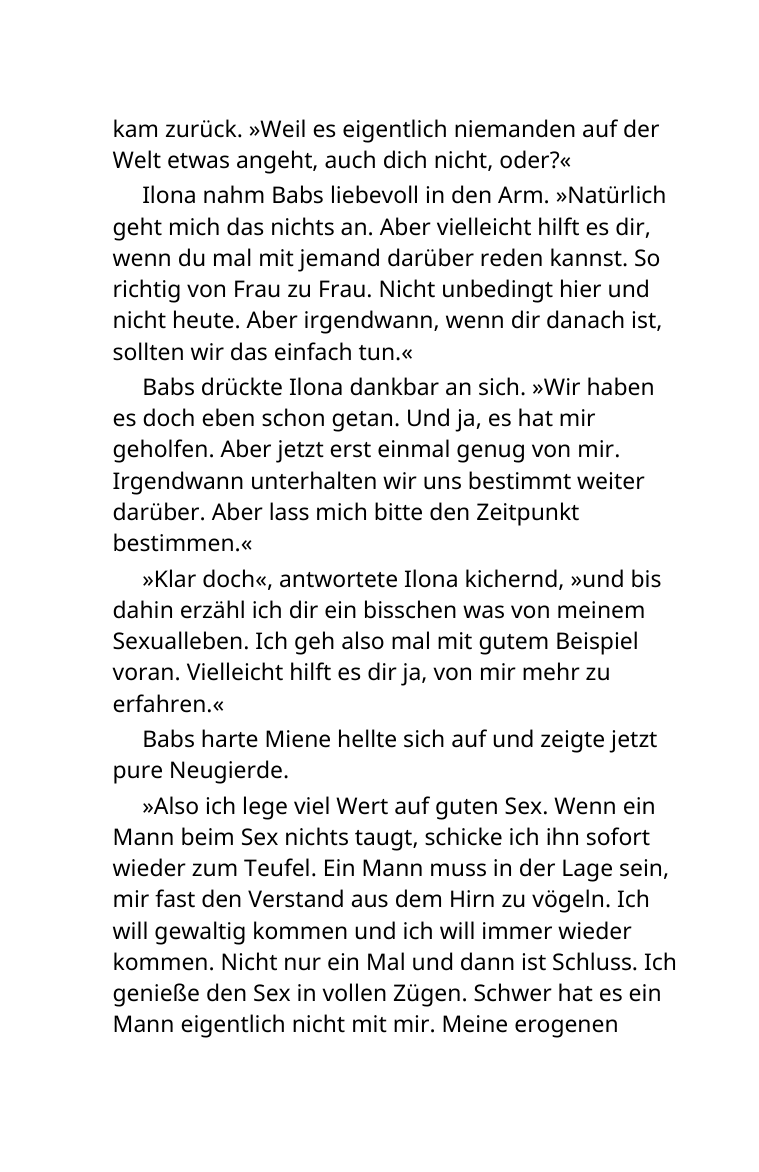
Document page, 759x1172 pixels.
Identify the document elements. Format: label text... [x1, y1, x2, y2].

text »Also ich lege viel Wert auf guten Sex. Wenn ein Mann beim Sex nichts taugt, schicke ich ihn sofort wieder zum Teufel. Ein Mann muss in der Lage sein, mir fast den Verstand aus dem Hirn zu vögeln. Ich will gewaltig kommen und ich will immer wieder kommen. Nicht nur ein Mal und dann ist Schluss. Ich genieße den Sex in vollen Zügen. Schwer hat es ein Mann eigentlich nicht mit mir. Meine erogenen [112, 789, 684, 1039]
text Babs drückte Ilona dankbar an sich. »Wir haben es doch eben schon getan. Und ja, es hat mir geholfen. Aber jetzt erst einmal genug von mir. Irgendwann unterhalten wir uns bestimmt weiter darüber. Aber lass mich bitte den Zeitpunkt bestimmen.« [112, 371, 684, 558]
text kam zurück. »Weil es eigentlich niemanden auf der Welt etwas angeht, auch dich nicht, oder?« [112, 112, 684, 175]
text Babs harte Miene hellte sich auf und zeigte jetzt pure Neugierde. [112, 723, 684, 785]
text Ilona nahm Babs liebevoll in den Arm. »Natürlich geht mich das nichts an. Aber vielleicht hilft es dir, wenn du mal mit jemand darüber reden kannst. So richtig von Frau zu Frau. Nicht unbedingt hier und nicht heute. Aber irgendwann, wenn dir danach ist, sollten wir das einfach tun.« [112, 179, 684, 367]
text »Klar doch«, antwortete Ilona kichernd, »und bis dahin erzähl ich dir ein bisschen was von meinem Sexualleben. Ich geh also mal mit gutem Beispiel voran. Vielleicht hilft es dir ja, von mir mehr zu erfahren.« [112, 562, 684, 719]
